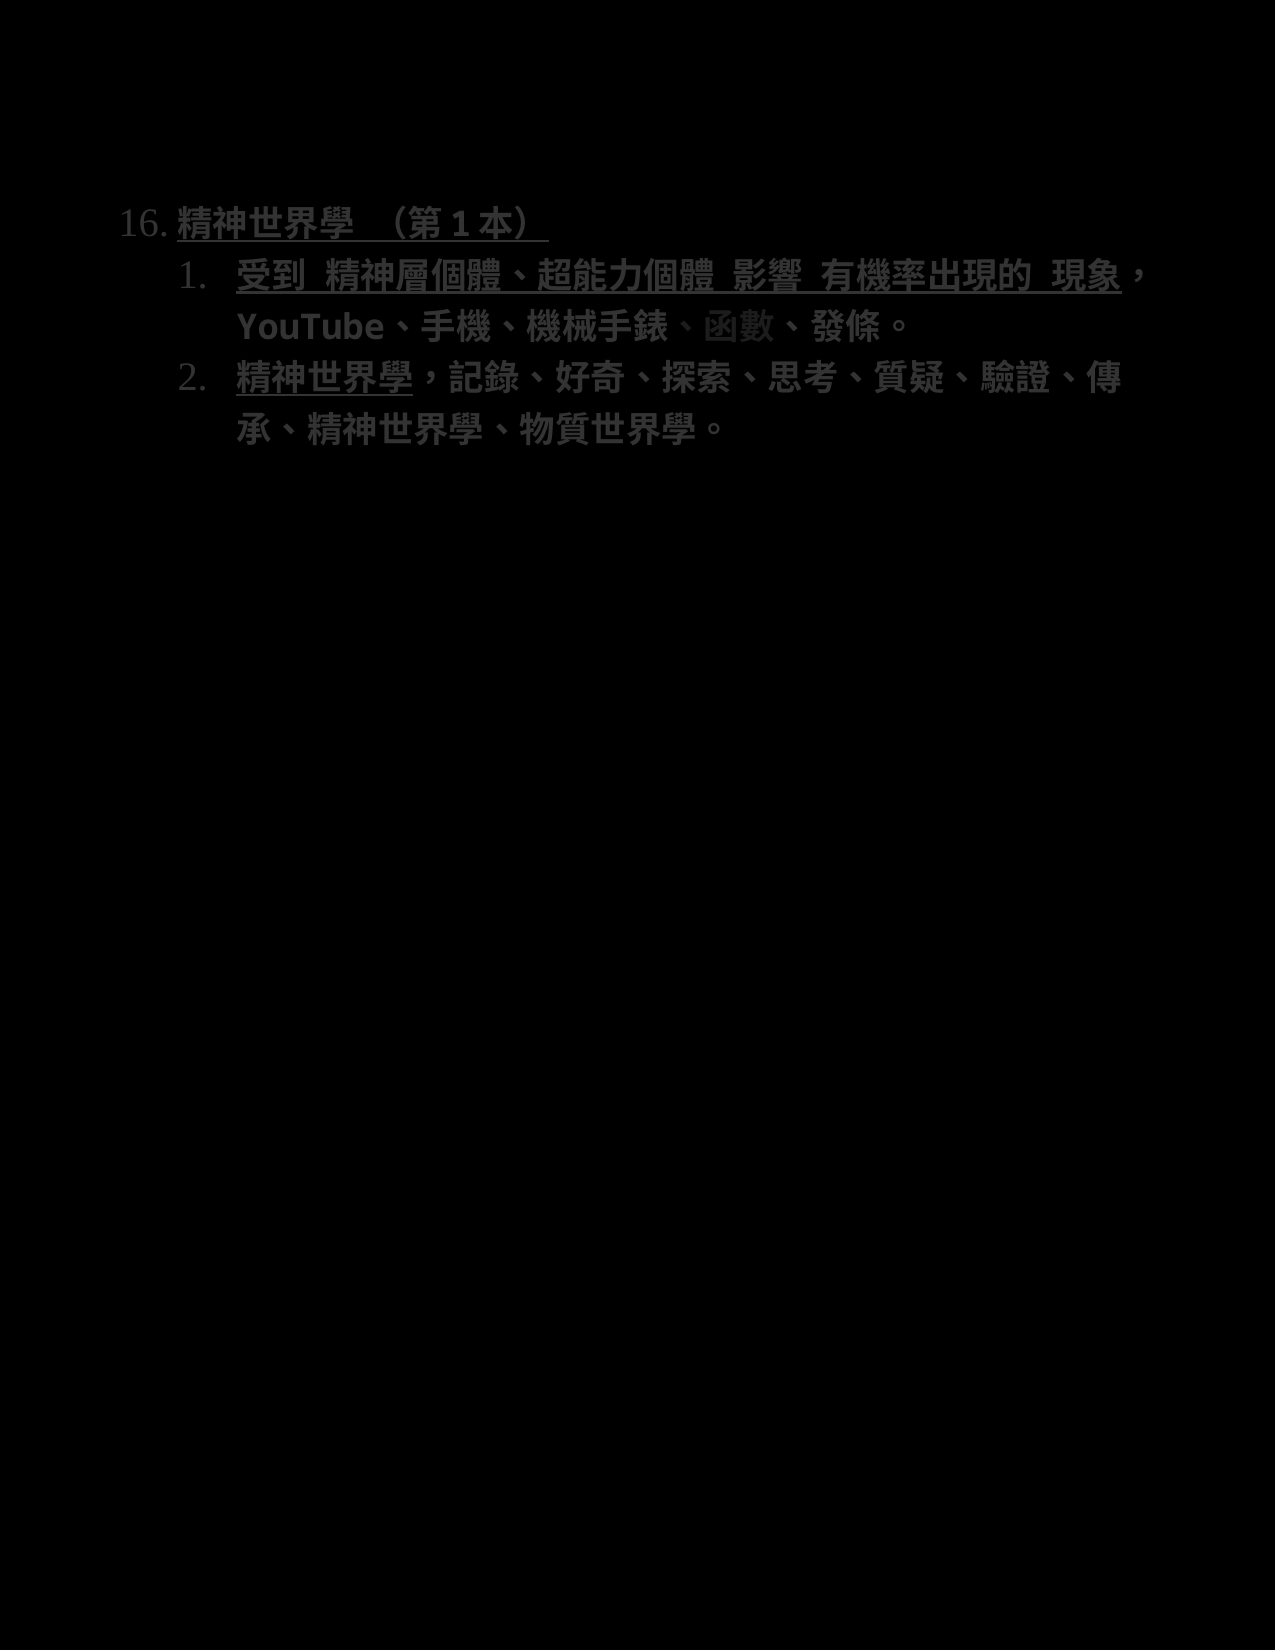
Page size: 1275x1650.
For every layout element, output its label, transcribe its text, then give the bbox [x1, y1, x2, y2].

list 精神世界學，記錄、好奇、探索、思考、質疑、驗證、傳承、精神世界學、物質世界學。 [177, 350, 1157, 452]
list 受到 精神層個體、超能力個體 影響 有機率出現的 現象，YouTube、手機、機械手錶、函數、發條。 [177, 247, 1157, 350]
list 精神世界學 （第1本） [118, 196, 1157, 247]
